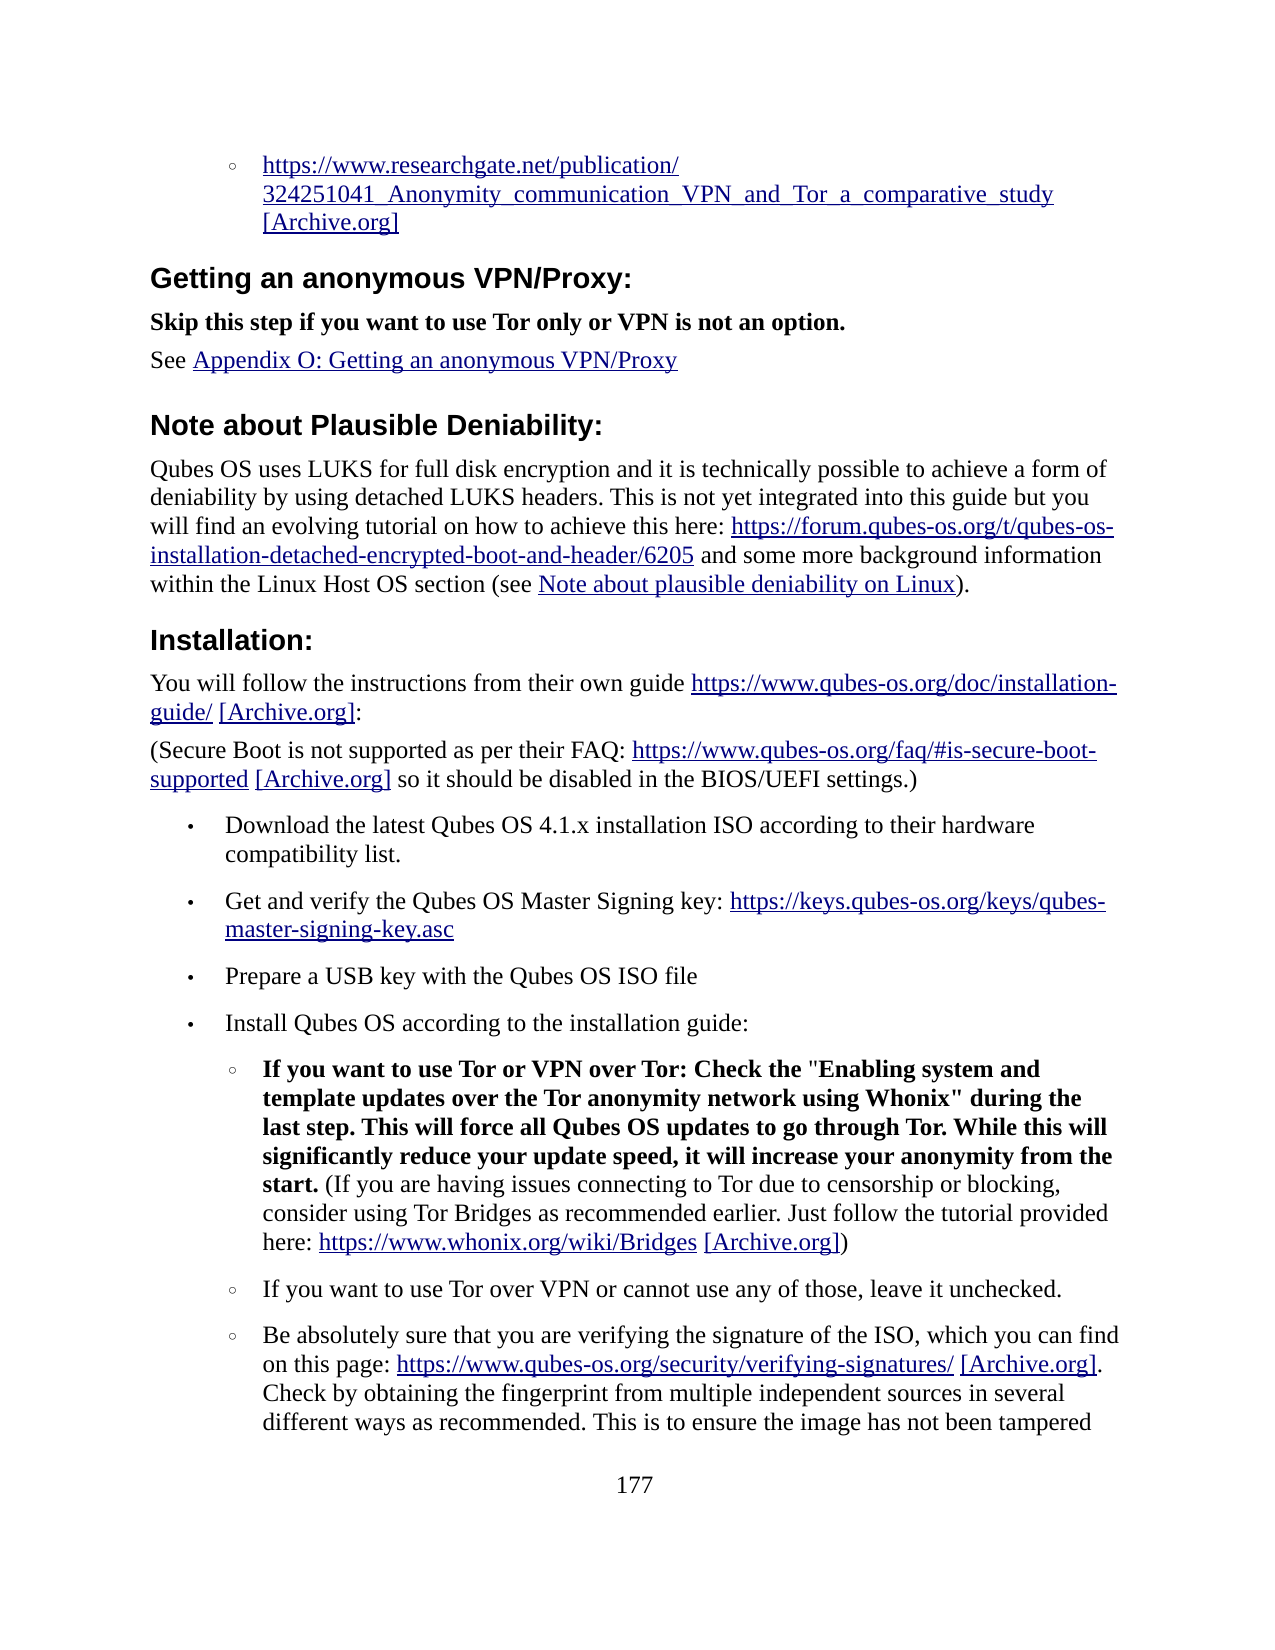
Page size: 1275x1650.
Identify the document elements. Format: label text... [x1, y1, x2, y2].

subtitle Getting an anonymous VPN/Proxy: [150, 261, 1125, 295]
list If you want to use Tor over VPN or cannot use any of those, leave it unchecked. [225, 1274, 1125, 1302]
text Qubes OS uses LUKS for full disk encryption and it is technically possible to achieve a form of deniability by using detached LUKS headers. This is not yet integrated into this guide but you will find an evolving tutorial on how to achieve this here: https://forum.qubes-os.org/t/qubes-os-installation-detached-encrypted-boot-and-header/6205 and some more background information within the Linux Host OS section (see Note about plausible deniability on Linux). [150, 454, 1125, 597]
text Skip this step if you want to use Tor only or VPN is not an option. [150, 307, 1125, 336]
list Get and verify the Qubes OS Master Signing key: https://keys.qubes-os.org/keys/qubes-master-signing-key.asc [187, 886, 1125, 943]
text You will follow the instructions from their own guide https://www.qubes-os.org/doc/installation-guide/ [Archive.org]: [150, 668, 1125, 726]
list https://www.researchgate.net/publication/324251041_Anonymity_communication_VPN_and_Tor_a_comparative_study [Archive.org] [225, 150, 1125, 236]
list Prepare a USB key with the Qubes OS ISO file [187, 961, 1125, 990]
list Install Qubes OS according to the installation guide: [187, 1008, 1125, 1037]
list Be absolutely sure that you are verifying the signature of the ISO, which you can find on this page: https://www.qubes-os.org/security/verifying-signatures/ [Archive.org]. Check by obtaining the fingerprint from multiple independent sources in several different ways as recommended. This is to ensure the image has not been tampered [225, 1320, 1125, 1435]
subtitle Note about Plausible Deniability: [150, 408, 1125, 441]
list Download the latest Qubes OS 4.1.x installation ISO according to their hardware compatibility list. [187, 810, 1125, 868]
list If you want to use Tor or VPN over Tor: Check the "Enabling system and template updates over the Tor anonymity network using Whonix" during the last step. This will force all Qubes OS updates to go through Tor. While this will significantly reduce your update speed, it will increase your anonymity from the start. (If you are having issues connecting to Tor due to censorship or blocking, consider using Tor Bridges as recommended earlier. Just follow the tutorial provided here: https://www.whonix.org/wiki/Bridges [Archive.org]) [225, 1054, 1125, 1256]
subtitle Installation: [150, 622, 1125, 656]
text (Secure Boot is not supported as per their FAQ: https://www.qubes-os.org/faq/#is-secure-boot-supported [Archive.org] so it should be disabled in the BIOS/UEFI settings.) [150, 735, 1125, 792]
text See Appendix O: Getting an anonymous VPN/Proxy [150, 345, 1125, 374]
